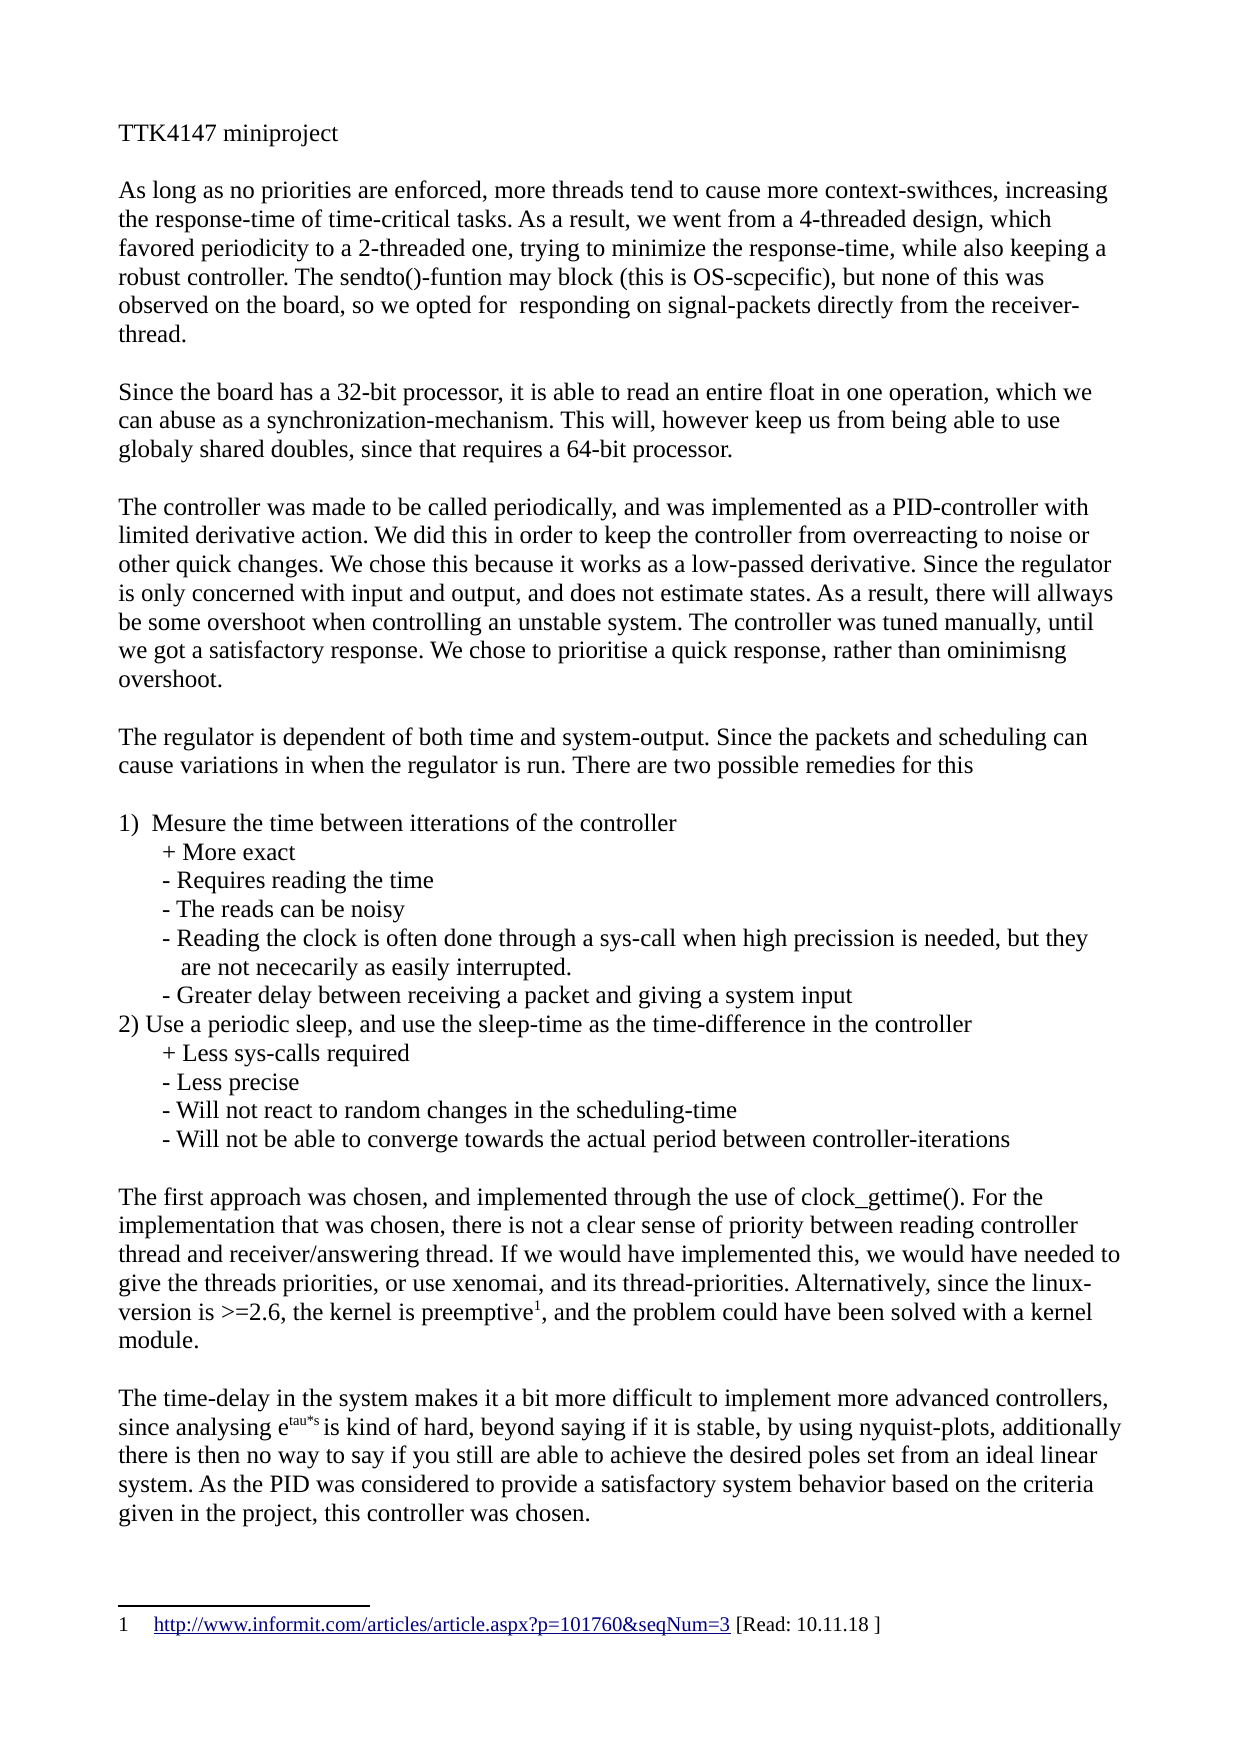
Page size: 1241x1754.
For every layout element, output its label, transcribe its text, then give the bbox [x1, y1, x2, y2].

text - Will not react to random changes in the scheduling-time [118, 1096, 1122, 1124]
text Since the board has a 32-bit processor, it is able to read an entire float in one operation, which we can abuse as a synchronization-mechanism. This will, however keep us from being able to use globaly shared doubles, since that requires a 64-bit processor. [118, 377, 1122, 463]
text The controller was made to be called periodically, and was implemented as a PID-controller with limited derivative action. We did this in order to keep the controller from overreacting to noise or other quick changes. We chose this because it works as a low-passed derivative. Since the regulator is only concerned with input and output, and does not estimate states. As a result, there will allways be some overshoot when controlling an unstable system. The controller was tuned manually, until we got a satisfactory response. We chose to prioritise a quick response, rather than ominimisng overshoot. [118, 492, 1122, 693]
text The regulator is dependent of both time and system-output. Since the packets and scheduling can cause variations in when the regulator is run. There are two possible remedies for this [118, 722, 1122, 779]
text - The reads can be noisy [118, 894, 1122, 923]
text As long as no priorities are enforced, more threads tend to cause more context-swithces, increasing the response-time of time-critical tasks. As a result, we went from a 4-threaded design, which favored periodicity to a 2-threaded one, trying to minimize the response-time, while also keeping a robust controller. The sendto()-funtion may block (this is OS-scpecific), but none of this was observed on the board, so we opted for responding on signal-packets directly from the receiver-thread. [118, 176, 1122, 348]
text + Less sys-calls required [118, 1038, 1122, 1067]
text - Greater delay between receiving a packet and giving a system input [118, 981, 1122, 1009]
text 1) Mesure the time between itterations of the controller [118, 808, 1122, 837]
text http://www.informit.com/articles/article.aspx?p=101760&seqNum=3 [Read: 10.11.18 ] [118, 1612, 1122, 1636]
text 2) Use a periodic sleep, and use the sleep-time as the time-difference in the controller [118, 1009, 1122, 1038]
text - Requires reading the time [118, 866, 1122, 894]
text The time-delay in the system makes it a bit more difficult to implement more advanced controllers, since analysing etau*s is kind of hard, beyond saying if it is stable, by using nyquist-plots, additionally there is then no way to say if you still are able to achieve the desired poles set from an ideal linear system. As the PID was considered to provide a satisfactory system behavior based on the criteria given in the project, this controller was chosen. [118, 1383, 1122, 1527]
text - Less precise [118, 1067, 1122, 1096]
text - Will not be able to converge towards the actual period between controller-iterations [118, 1124, 1122, 1153]
text The first approach was chosen, and implemented through the use of clock_gettime(). For the implementation that was chosen, there is not a clear sense of priority between reading controller thread and receiver/answering thread. If we would have implemented this, we would have needed to give the threads priorities, or use xenomai, and its thread-priorities. Alternatively, since the linux-version is >=2.6, the kernel is preemptive, and the problem could have been solved with a kernel module. [118, 1182, 1122, 1354]
text - Reading the clock is often done through a sys-call when high precission is needed, but they are not nececarily as easily interrupted. [118, 923, 1122, 981]
text TTK4147 miniproject [118, 118, 1122, 147]
text + More exact [118, 837, 1122, 866]
